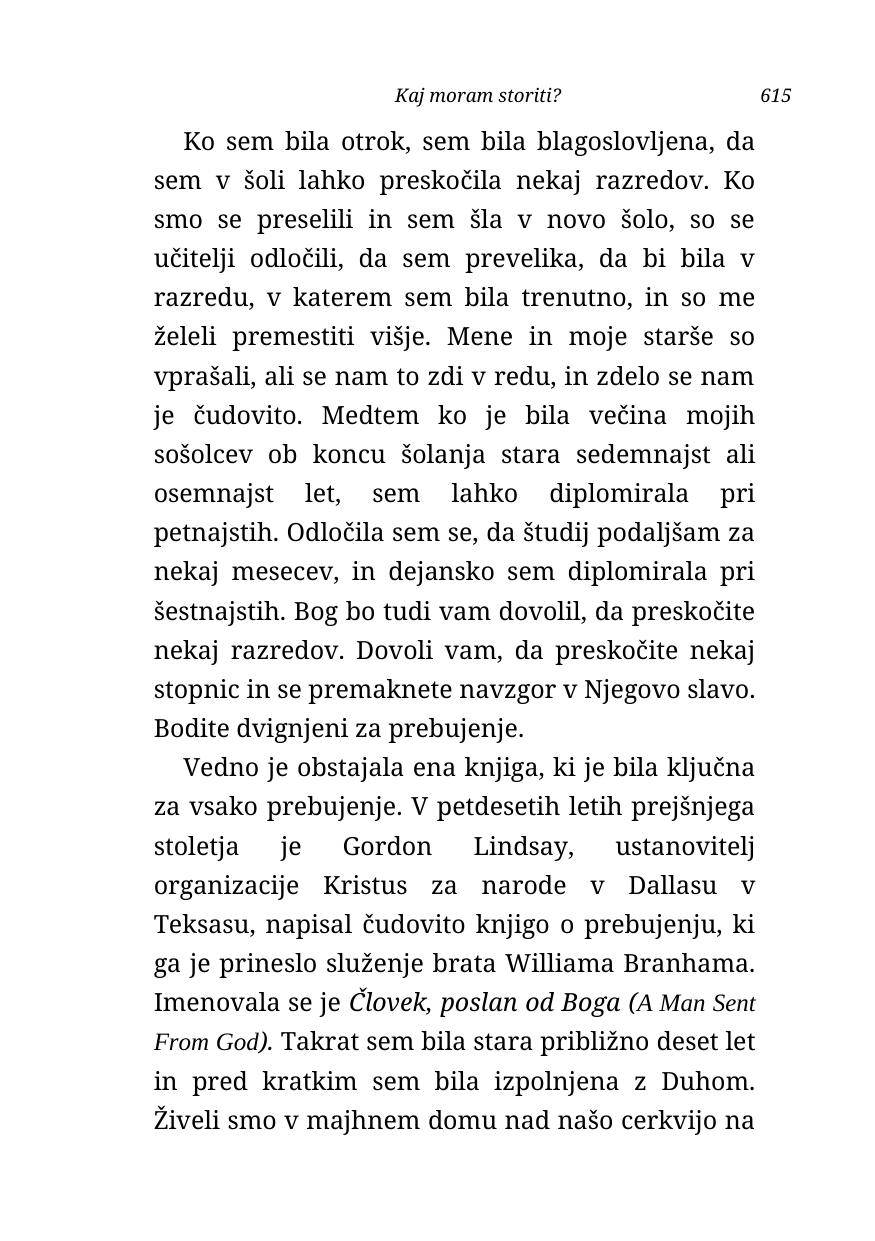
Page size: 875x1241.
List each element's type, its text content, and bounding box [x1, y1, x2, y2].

text Vedno je obstajala ena knjiga, ki je bila ključna za vsako prebujenje. V petdesetih letih prejšnjega stoletja je Gordon Lindsay, ustanovitelj organizacije Kristus za narode v Dallasu v Teksasu, napisal čudovito knjigo o prebujenju, ki ga je prineslo služenje brata Williama Branhama. Imenovala se je Človek, poslan od Boga (A Man Sent From God). Takrat sem bila stara približno deset let in pred kratkim sem bila izpolnjena z Duhom. Živeli smo v majhnem domu nad našo cerkvijo na [153, 750, 756, 1136]
text Ko sem bila otrok, sem bila blagoslovljena, da sem v šoli lahko preskočila nekaj razredov. Ko smo se preselili in sem šla v novo šolo, so se učitelji odločili, da sem prevelika, da bi bila v razredu, v katerem sem bila trenutno, in so me želeli premestiti višje. Mene in moje starše so vprašali, ali se nam to zdi v redu, in zdelo se nam je čudovito. Medtem ko je bila večina mojih sošolcev ob koncu šolanja stara sedemnajst ali osemnajst let, sem lahko diplomirala pri petnajstih. Odločila sem se, da študij podaljšam za nekaj mesecev, in dejansko sem diplomirala pri šestnajstih. Bog bo tudi vam dovolil, da preskočite nekaj razredov. Dovoli vam, da preskočite nekaj stopnic in se premaknete navzgor v Njegovo slavo. Bodite dvignjeni za prebujenje. [153, 123, 756, 745]
